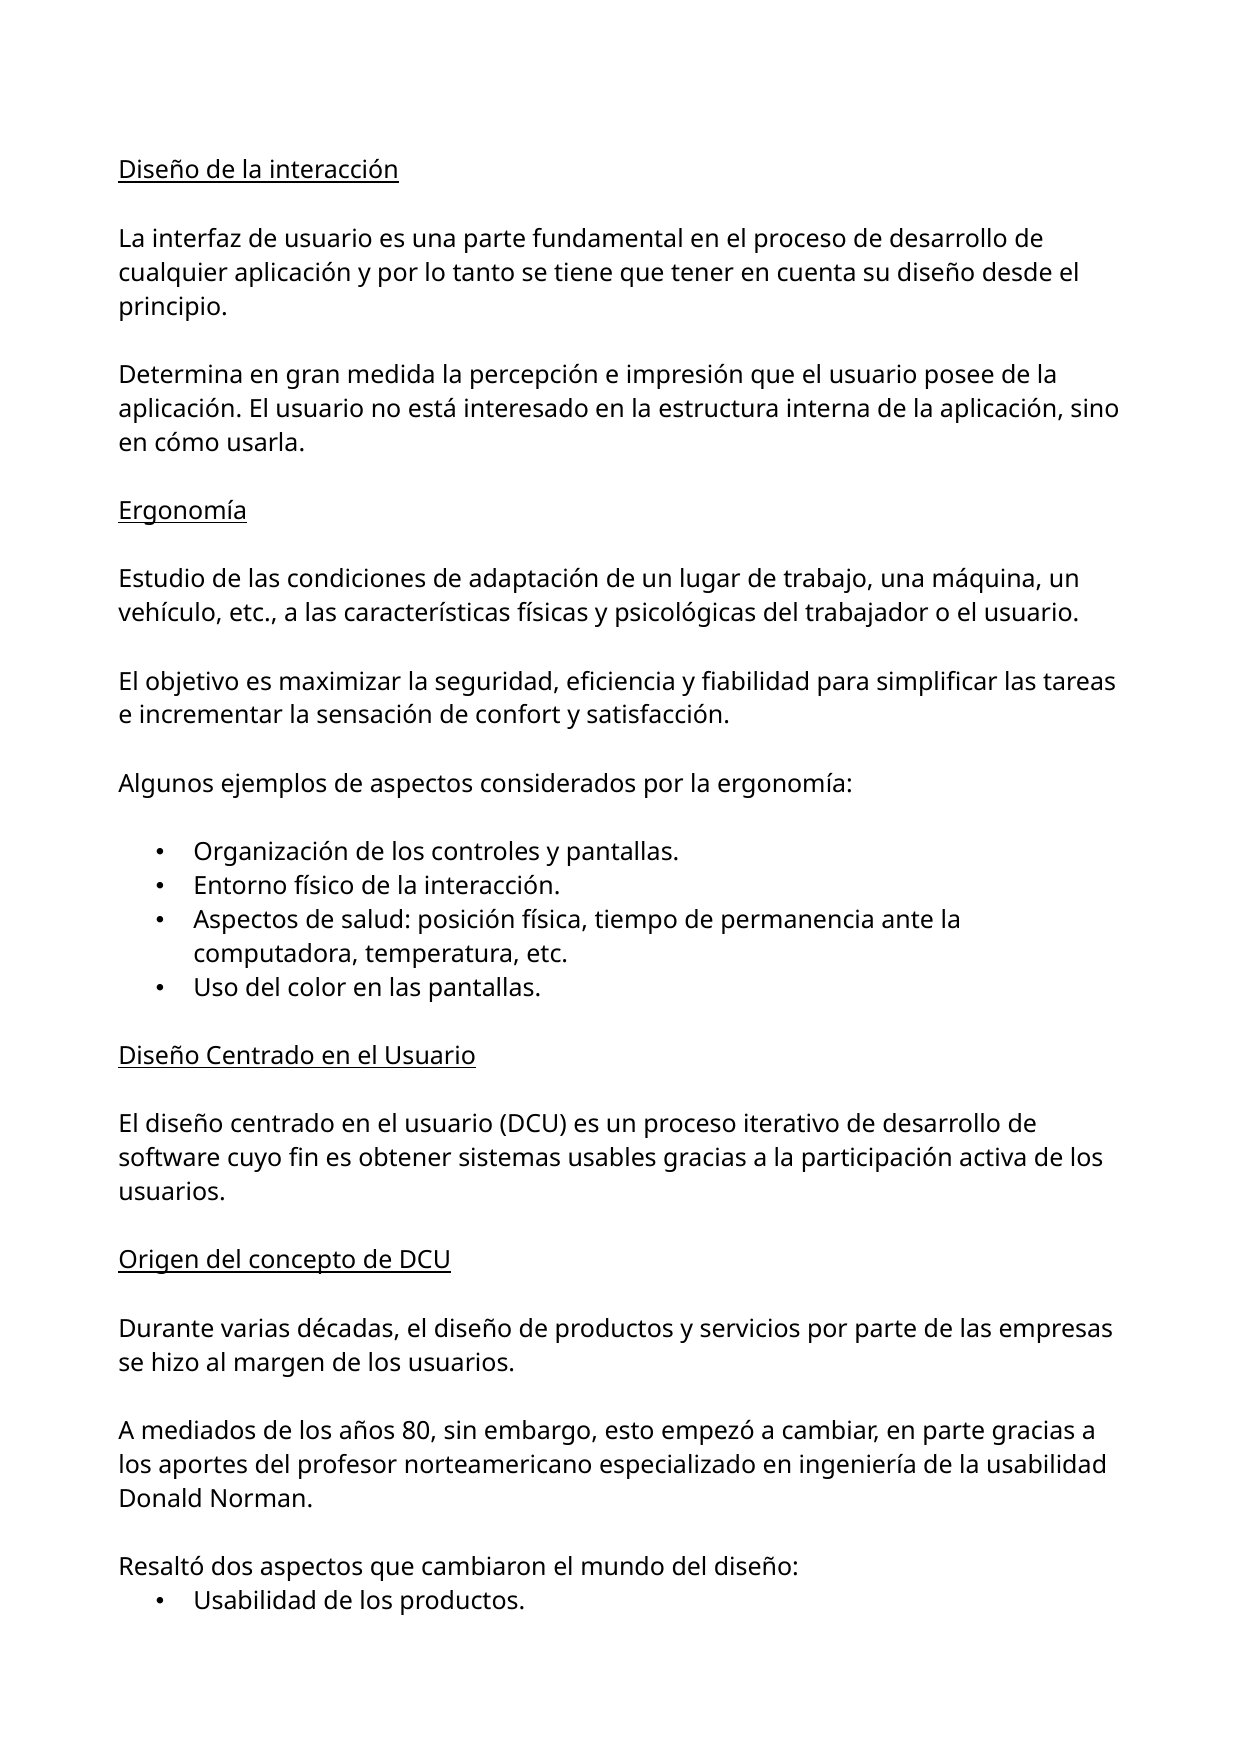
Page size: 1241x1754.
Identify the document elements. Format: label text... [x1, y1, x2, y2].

list Uso del color en las pantallas. [156, 970, 1122, 1004]
list Organización de los controles y pantallas. [156, 833, 1122, 867]
text Diseño de la interacción [118, 152, 1122, 186]
text El diseño centrado en el usuario (DCU) es un proceso iterativo de desarrollo de software cuyo fin es obtener sistemas usables gracias a la participación activa de los usuarios. [118, 1106, 1122, 1208]
list Entorno físico de la interacción. [156, 867, 1122, 902]
text Diseño Centrado en el Usuario [118, 1038, 1122, 1072]
text Algunos ejemplos de aspectos considerados por la ergonomía: [118, 765, 1122, 799]
text Resaltó dos aspectos que cambiaron el mundo del diseño: [118, 1549, 1122, 1583]
text A mediados de los años 80, sin embargo, esto empezó a cambiar, en parte gracias a los aportes del profesor norteamericano especializado en ingeniería de la usabilidad Donald Norman. [118, 1412, 1122, 1515]
list Usabilidad de los productos. [156, 1583, 1122, 1617]
text Determina en gran medida la percepción e impresión que el usuario posee de la aplicación. El usuario no está interesado en la estructura interna de la aplicación, sino en cómo usarla. [118, 357, 1122, 459]
text Origen del concepto de DCU [118, 1242, 1122, 1276]
text La interfaz de usuario es una parte fundamental en el proceso de desarrollo de cualquier aplicación y por lo tanto se tiene que tener en cuenta su diseño desde el principio. [118, 220, 1122, 322]
text Ergonomía [118, 493, 1122, 527]
list Aspectos de salud: posición física, tiempo de permanencia ante la computadora, temperatura, etc. [156, 902, 1122, 970]
text Durante varias décadas, el diseño de productos y servicios por parte de las empresas se hizo al margen de los usuarios. [118, 1310, 1122, 1378]
text Estudio de las condiciones de adaptación de un lugar de trabajo, una máquina, un vehículo, etc., a las características físicas y psicológicas del trabajador o el usuario. [118, 561, 1122, 629]
text El objetivo es maximizar la seguridad, eficiencia y fiabilidad para simplificar las tareas e incrementar la sensación de confort y satisfacción. [118, 663, 1122, 731]
